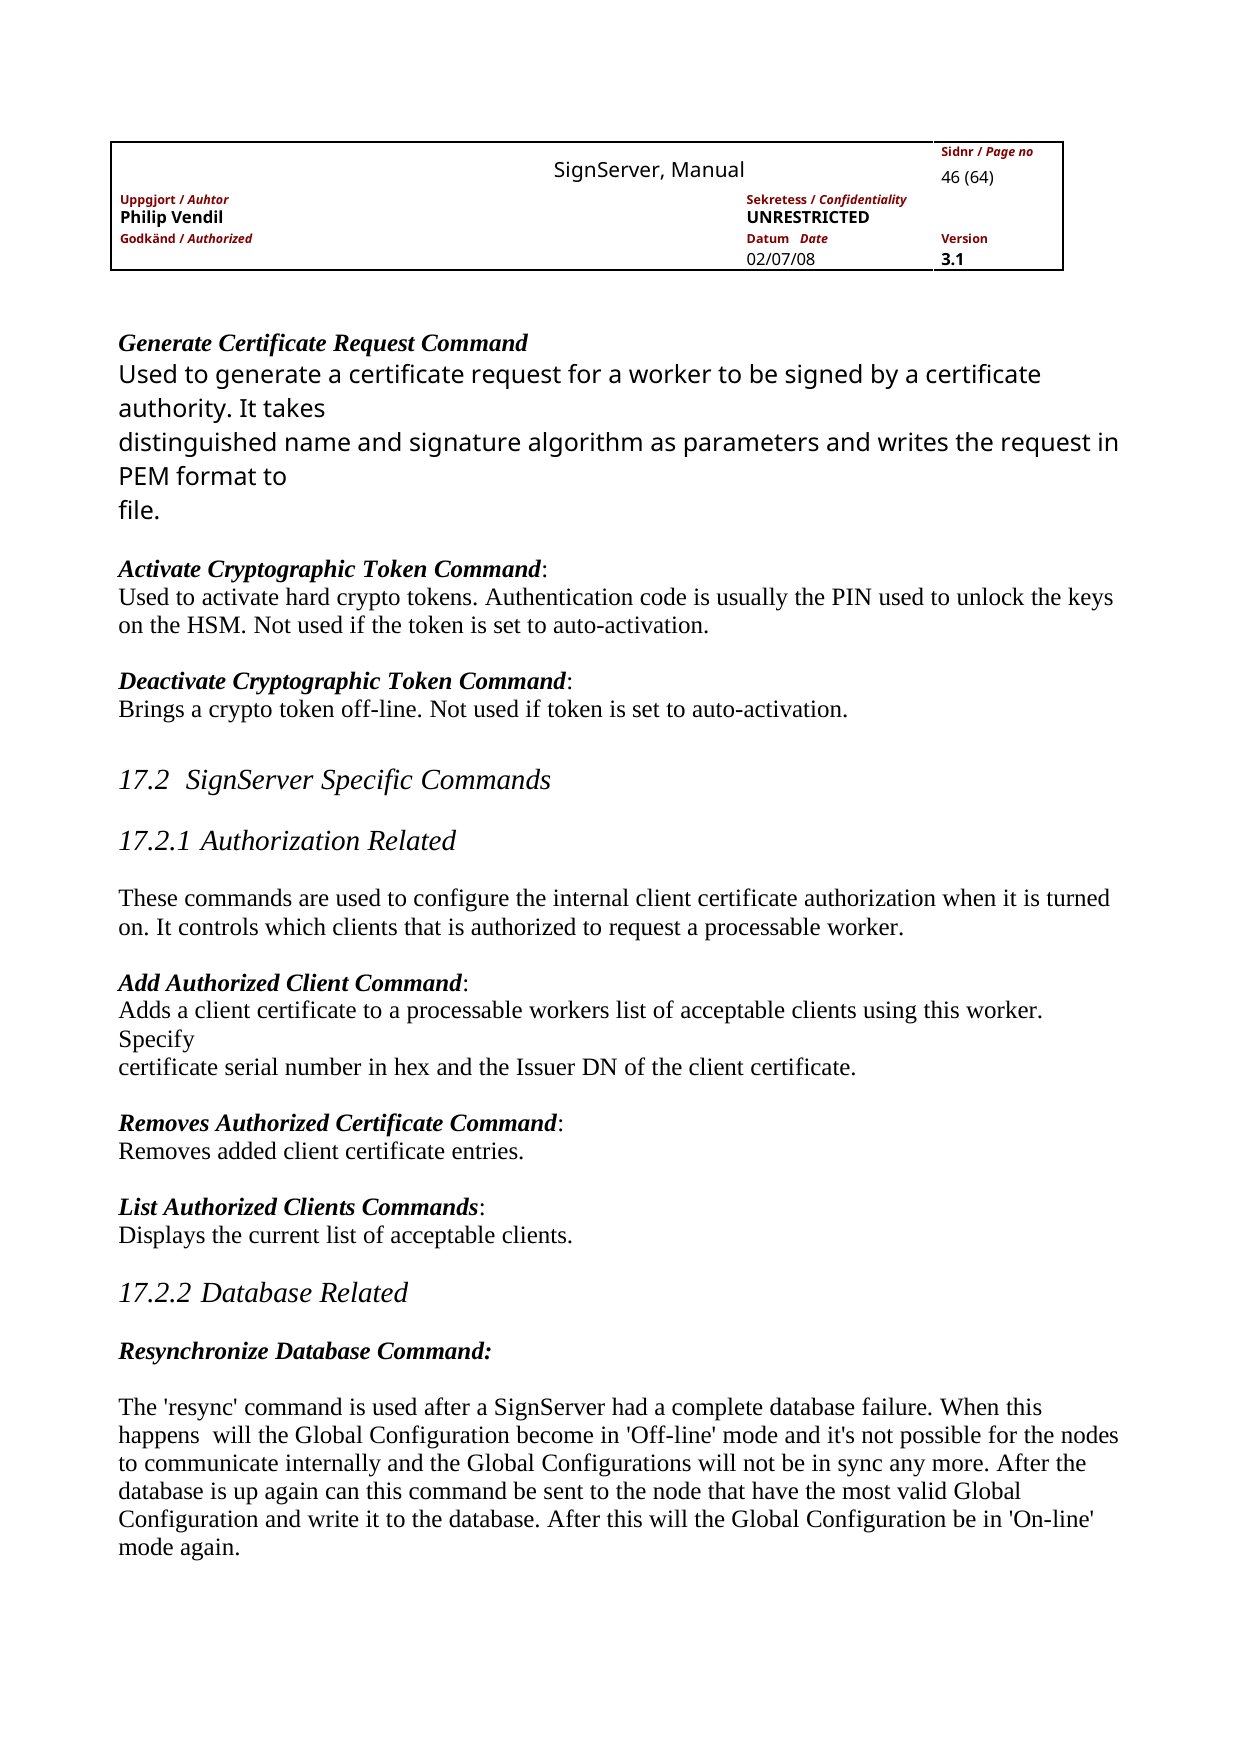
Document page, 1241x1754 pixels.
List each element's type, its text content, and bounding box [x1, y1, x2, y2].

text Deactivate Cryptographic Token Command: [118, 667, 1122, 695]
text Adds a client certificate to a processable workers list of acceptable clients using this worker. Specify [118, 996, 1122, 1052]
text List Authorized Clients Commands: [118, 1193, 1122, 1221]
text Used to generate a certificate request for a worker to be signed by a certificate authority. It takes [118, 357, 1122, 425]
text Generate Certificate Request Command [118, 329, 1122, 357]
text Brings a crypto token off-line. Not used if token is set to auto-activation. [118, 695, 1122, 723]
text These commands are used to configure the internal client certificate authorization when it is turned on. It controls which clients that is authorized to request a processable worker. [118, 884, 1122, 940]
subtitle Database Related [118, 1277, 1122, 1309]
text Resynchronize Database Command: [118, 1337, 1122, 1365]
text file. [118, 493, 1122, 527]
text The 'resync' command is used after a SignServer had a complete database failure. When this happens will the Global Configuration become in 'Off-line' mode and it's not possible for the nodes to communicate internally and the Global Configurations will not be in sync any more. After the database is up again can this command be sent to the node that have the most valid Global Configuration and write it to the database. After this will the Global Configuration be in 'On-line' mode again. [118, 1393, 1122, 1561]
text certificate serial number in hex and the Issuer DN of the client certificate. [118, 1052, 1122, 1081]
subtitle Authorization Related [118, 824, 1122, 856]
text Removes Authorized Certificate Command: [118, 1108, 1122, 1137]
subtitle SignServer Specific Commands [118, 763, 1122, 796]
text Displays the current list of acceptable clients. [118, 1221, 1122, 1249]
text distinguished name and signature algorithm as parameters and writes the request in PEM format to [118, 425, 1122, 493]
text Add Authorized Client Command: [118, 968, 1122, 996]
text Used to activate hard crypto tokens. Authentication code is usually the PIN used to unlock the keys on the HSM. Not used if the token is set to auto-activation. [118, 583, 1122, 639]
text Removes added client certificate entries. [118, 1137, 1122, 1164]
text Activate Cryptographic Token Command: [118, 555, 1122, 583]
